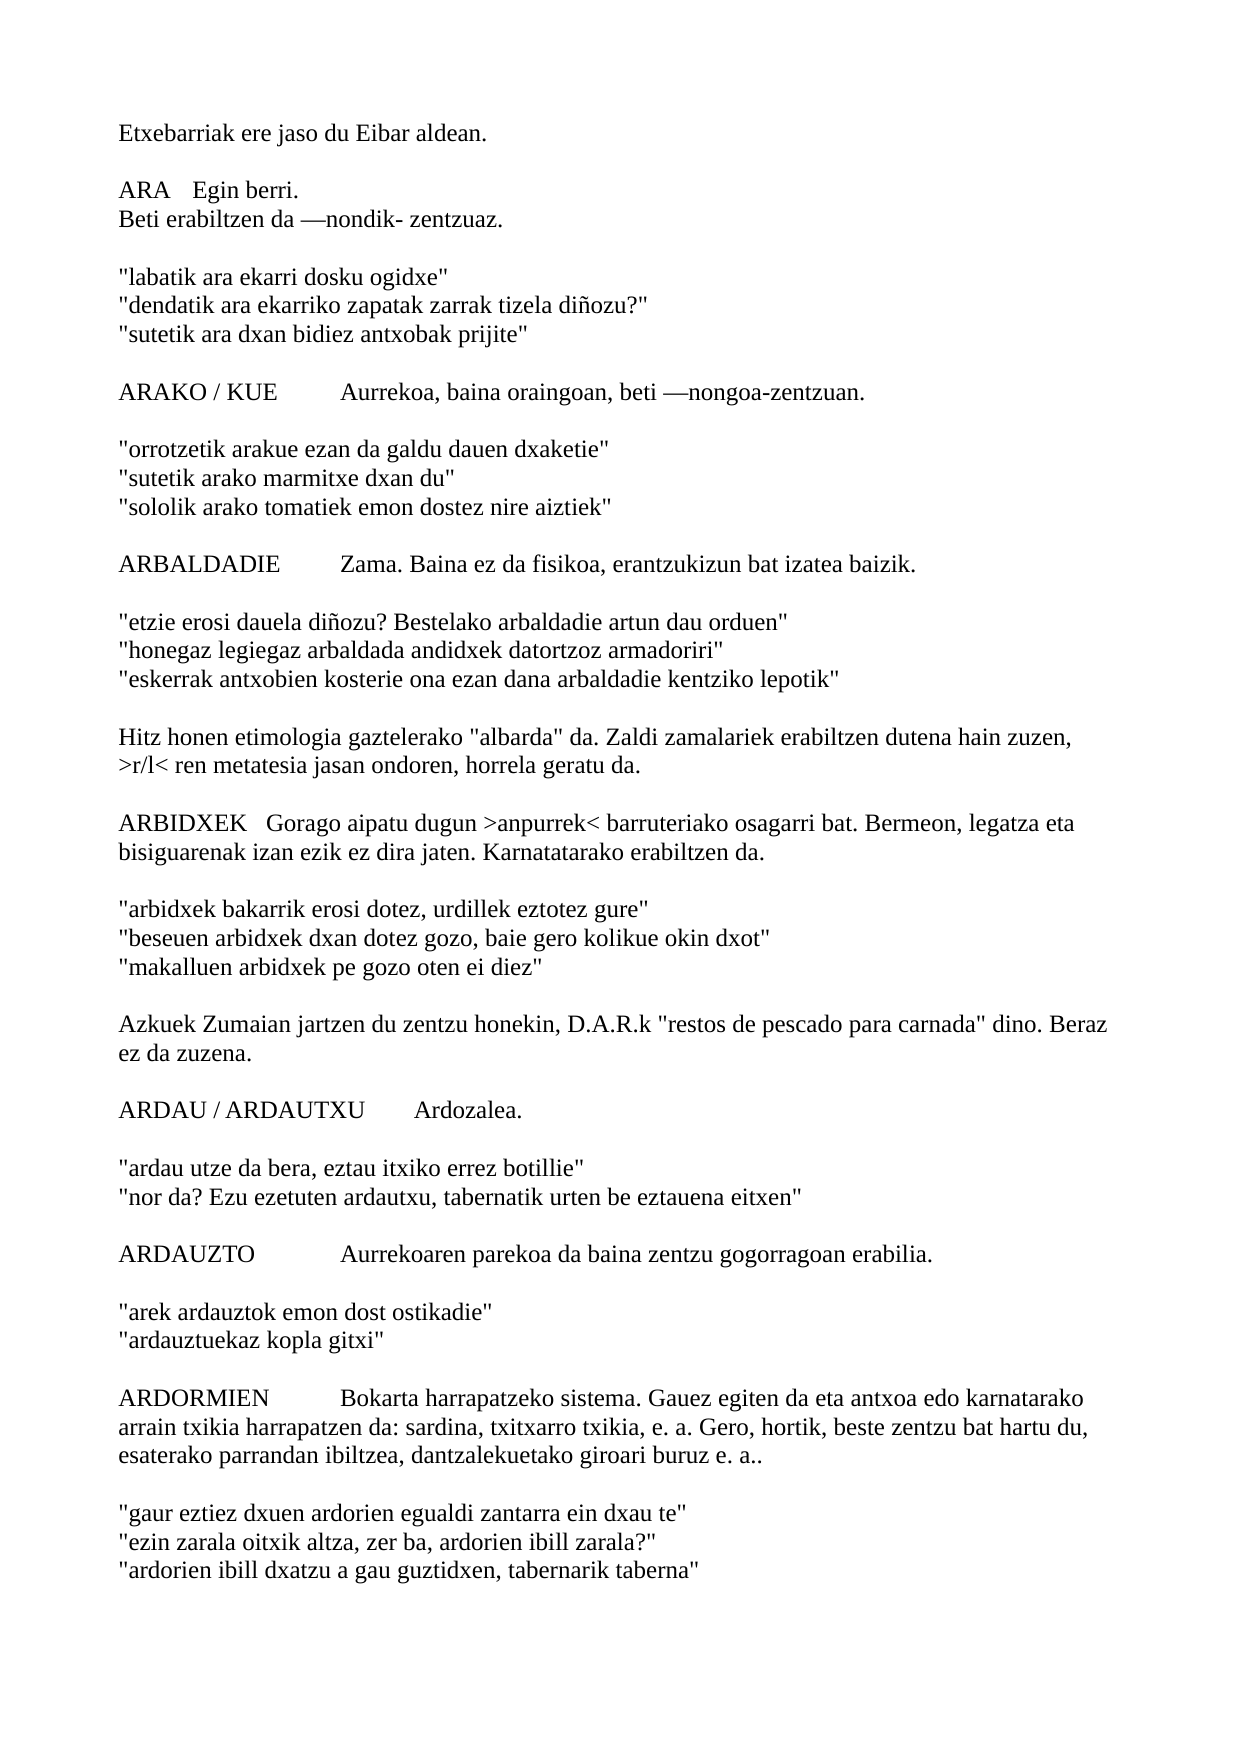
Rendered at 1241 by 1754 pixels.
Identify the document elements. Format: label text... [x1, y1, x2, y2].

text ARAKO / KUE Aurrekoa, baina oraingoan, beti —nongoa-zentzuan. [118, 377, 1122, 406]
text ARA Egin berri. [118, 176, 1122, 204]
text "etzie erosi dauela diñozu? Bestelako arbaldadie artun dau orduen" [118, 607, 1122, 636]
text Azkuek Zumaian jartzen du zentzu honekin, D.A.R.k "restos de pescado para carnada" dino. Beraz ez da zuzena. [118, 1009, 1122, 1067]
text ARBIDXEK Gorago aipatu dugun >anpurrek< barruteriako osagarri bat. Bermeon, legatza eta bisiguarenak izan ezik ez dira jaten. Karnatatarako erabiltzen da. [118, 808, 1122, 866]
text "honegaz legiegaz arbaldada andidxek datortzoz armadoriri" [118, 636, 1122, 664]
text "sutetik ara dxan bidiez antxobak prijite" [118, 319, 1122, 348]
text "ezin zarala oitxik altza, zer ba, ardorien ibill zarala?" [118, 1527, 1122, 1556]
text ARDAUZTO Aurrekoaren parekoa da baina zentzu gogorragoan erabilia. [118, 1239, 1122, 1268]
text ARDORMIEN Bokarta harrapatzeko sistema. Gauez egiten da eta antxoa edo karnatarako arrain txikia harrapatzen da: sardina, txitxarro txikia, e. a. Gero, hortik, beste zentzu bat hartu du, esaterako parrandan ibiltzea, dantzalekuetako giroari buruz e. a.. [118, 1383, 1122, 1469]
text ARDAU / ARDAUTXU Ardozalea. [118, 1096, 1122, 1124]
text "eskerrak antxobien kosterie ona ezan dana arbaldadie kentziko lepotik" [118, 664, 1122, 693]
text ARBALDADIE Zama. Baina ez da fisikoa, erantzukizun bat izatea baizik. [118, 549, 1122, 578]
text "arek ardauztok emon dost ostikadie" [118, 1297, 1122, 1326]
text "sutetik arako marmitxe dxan du" [118, 463, 1122, 492]
text "labatik ara ekarri dosku ogidxe" [118, 262, 1122, 291]
text Etxebarriak ere jaso du Eibar aldean. [118, 118, 1122, 147]
text "gaur eztiez dxuen ardorien egualdi zantarra ein dxau te" [118, 1498, 1122, 1527]
text "sololik arako tomatiek emon dostez nire aiztiek" [118, 492, 1122, 521]
text "nor da? Ezu ezetuten ardautxu, tabernatik urten be eztauena eitxen" [118, 1182, 1122, 1211]
text Beti erabiltzen da —nondik- zentzuaz. [118, 204, 1122, 233]
text "dendatik ara ekarriko zapatak zarrak tizela diñozu?" [118, 291, 1122, 319]
text "ardauztuekaz kopla gitxi" [118, 1326, 1122, 1354]
text "beseuen arbidxek dxan dotez gozo, baie gero kolikue okin dxot" [118, 923, 1122, 952]
text "makalluen arbidxek pe gozo oten ei diez" [118, 952, 1122, 981]
text "ardorien ibill dxatzu a gau guztidxen, tabernarik taberna" [118, 1556, 1122, 1584]
text "arbidxek bakarrik erosi dotez, urdillek eztotez gure" [118, 894, 1122, 923]
text "orrotzetik arakue ezan da galdu dauen dxaketie" [118, 434, 1122, 463]
text "ardau utze da bera, eztau itxiko errez botillie" [118, 1153, 1122, 1182]
text Hitz honen etimologia gaztelerako "albarda" da. Zaldi zamalariek erabiltzen dutena hain zuzen, >r/l< ren metatesia jasan ondoren, horrela geratu da. [118, 722, 1122, 779]
